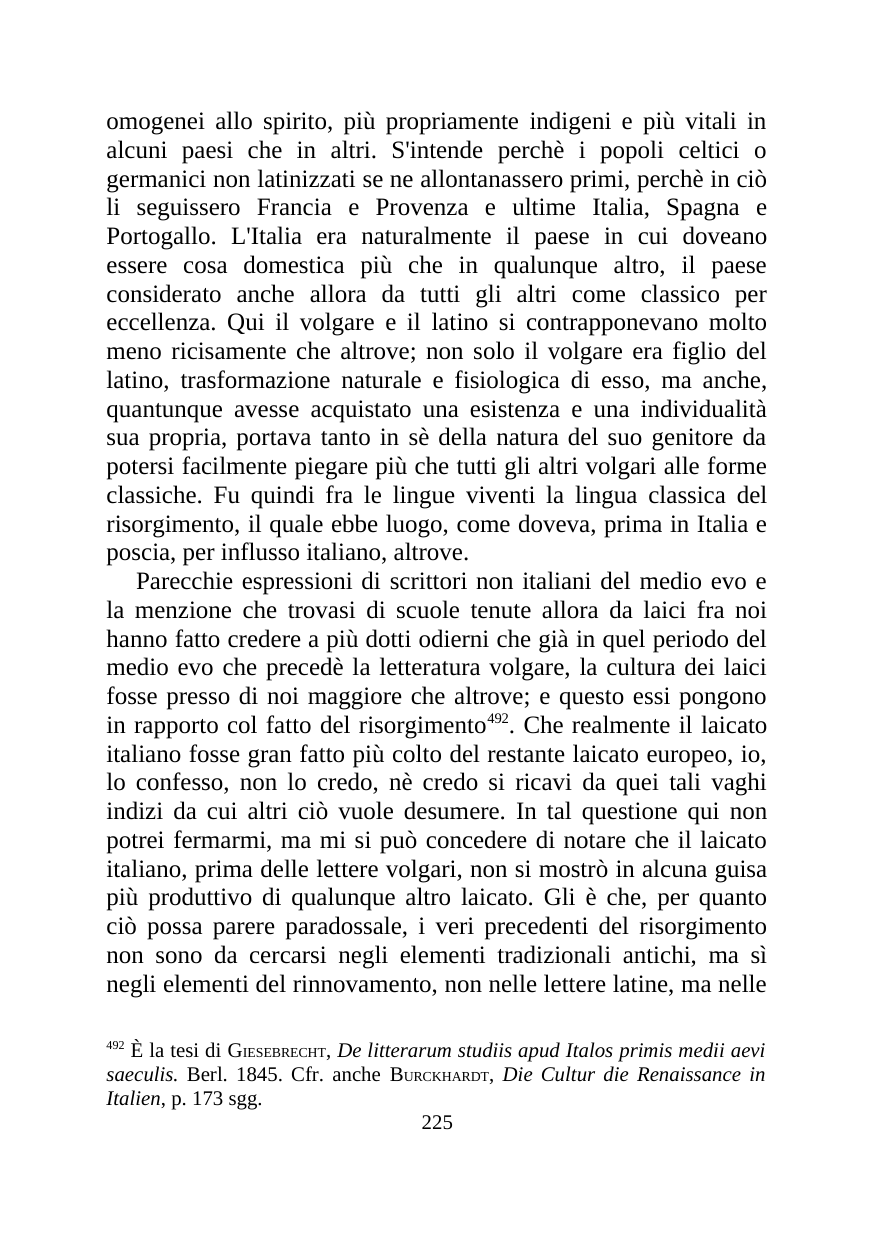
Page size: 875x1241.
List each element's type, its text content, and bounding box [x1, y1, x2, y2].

text omogenei allo spirito, più propriamente indigeni e più vitali in alcuni paesi che in altri. S'intende perchè i popoli celtici o germanici non latinizzati se ne allontanassero primi, perchè in ciò li seguissero Francia e Provenza e ultime Italia, Spagna e Portogallo. L'Italia era naturalmente il paese in cui doveano essere cosa domestica più che in qualunque altro, il paese considerato anche allora da tutti gli altri come classico per eccellenza. Qui il volgare e il latino si contrapponevano molto meno ricisamente che altrove; non solo il volgare era figlio del latino, trasformazione naturale e fisiologica di esso, ma anche, quantunque avesse acquistato una esistenza e una individualità sua propria, portava tanto in sè della natura del suo genitore da potersi facilmente piegare più che tutti gli altri volgari alle forme classiche. Fu quindi fra le lingue viventi la lingua classica del risorgimento, il quale ebbe luogo, come doveva, prima in Italia e poscia, per influsso italiano, altrove. [106, 106, 768, 566]
text Parecchie espressioni di scrittori non italiani del medio evo e la menzione che trovasi di scuole tenute allora da laici fra noi hanno fatto credere a più dotti odierni che già in quel periodo del medio evo che precedè la letteratura volgare, la cultura dei laici fosse presso di noi maggiore che altrove; e questo essi pongono in rapporto col fatto del risorgimento. Che realmente il laicato italiano fosse gran fatto più colto del restante laicato europeo, io, lo confesso, non lo credo, nè credo si ricavi da quei tali vaghi indizi da cui altri ciò vuole desumere. In tal questione qui non potrei fermarmi, ma mi si può concedere di notare che il laicato italiano, prima delle lettere volgari, non si mostrò in alcuna guisa più produttivo di qualunque altro laicato. Gli è che, per quanto ciò possa parere paradossale, i veri precedenti del risorgimento non sono da cercarsi negli elementi tradizionali antichi, ma sì negli elementi del rinnovamento, non nelle lettere latine, ma nelle [106, 566, 768, 997]
text È la tesi di Giesebrecht, De litterarum studiis apud Italos primis medii aevi saeculis. Berl. 1845. Cfr. anche Burckhardt, Die Cultur die Renaissance in Italien, p. 173 sgg. [106, 1038, 768, 1110]
